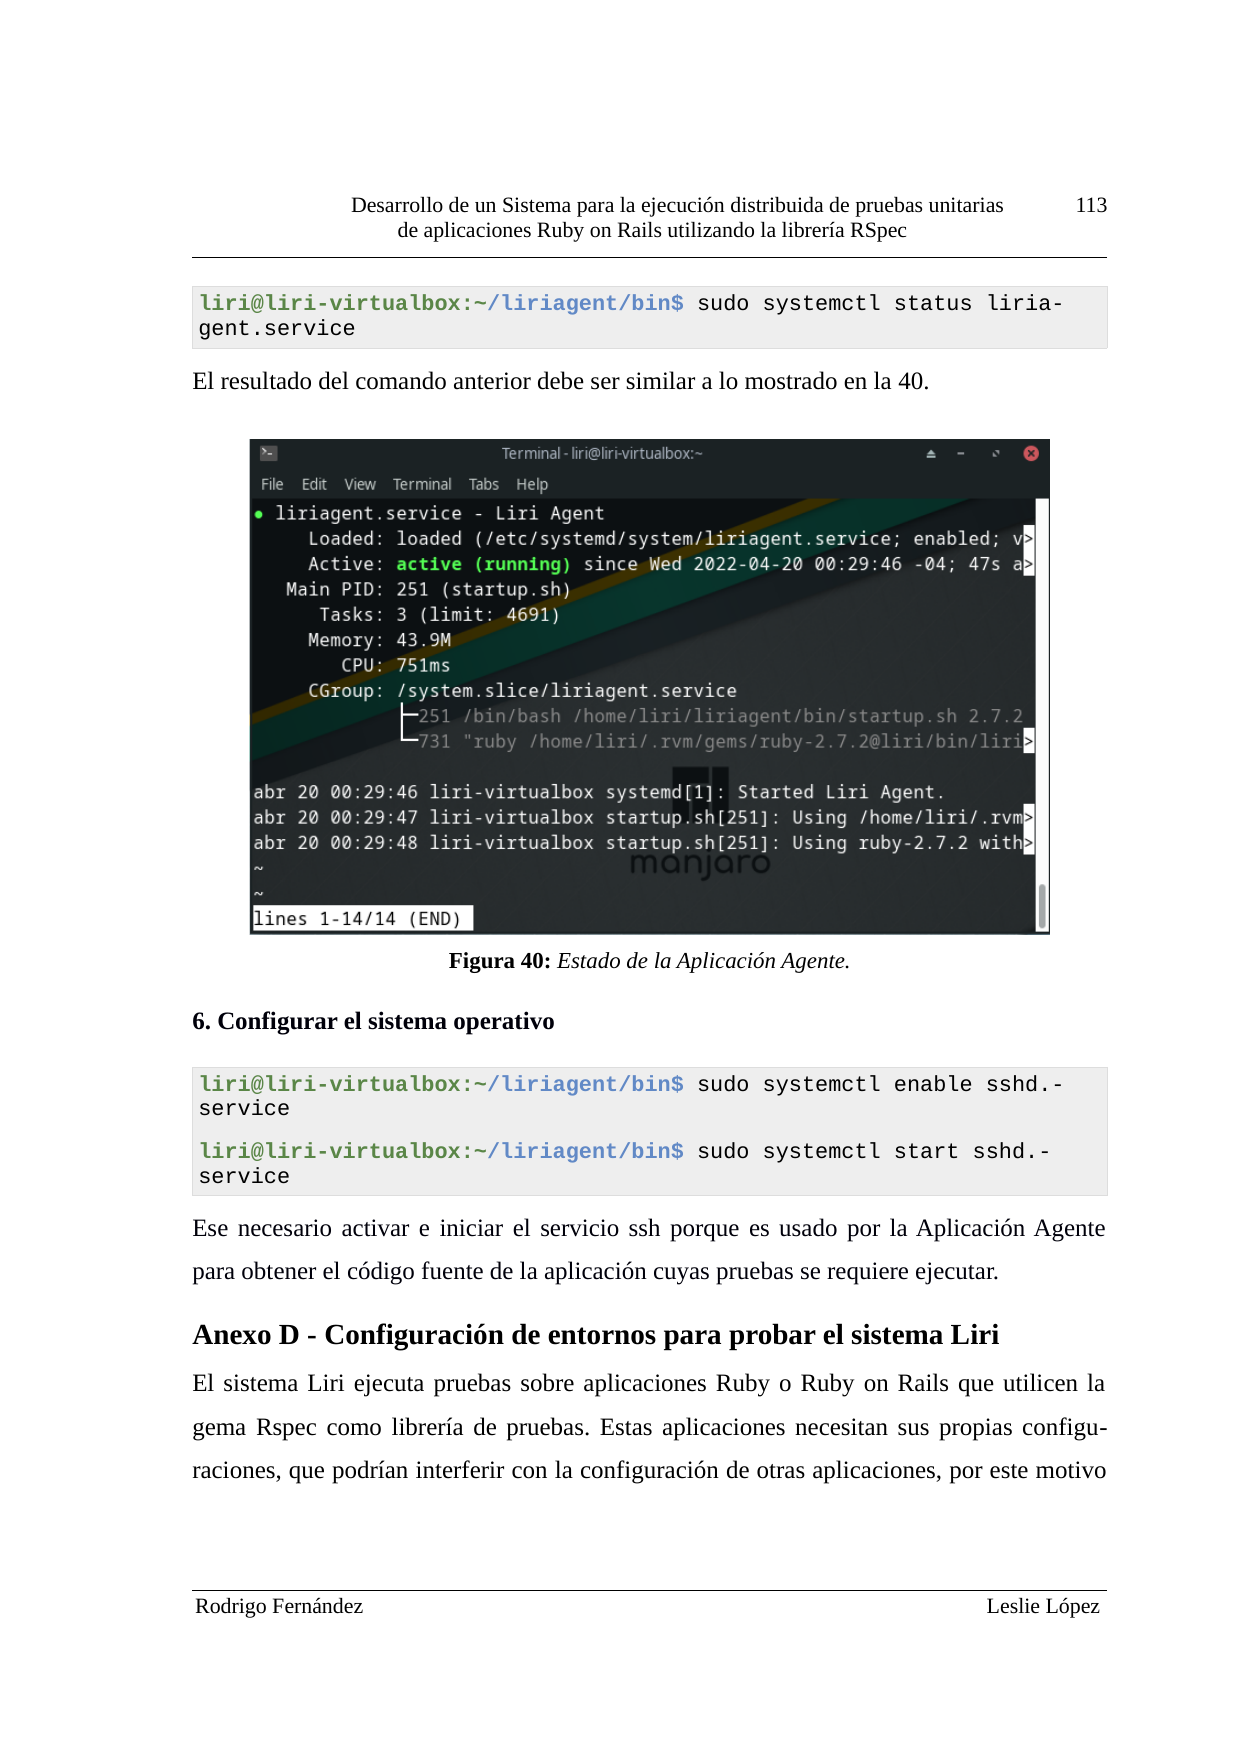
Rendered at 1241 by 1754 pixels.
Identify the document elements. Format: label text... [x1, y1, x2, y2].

text liri@liri-virtualbox:~/liriagent/bin$ sudo systemctl enable sshd.­service [193, 1068, 1107, 1122]
picture [249, 439, 1050, 935]
text Figura 40: Estado de la Aplicación Agente. [249, 947, 1050, 974]
list Anexo D - Configuración de entornos para probar el sistema Liri [192, 1317, 1107, 1351]
text Ese necesario activar e iniciar el servicio ssh porque es usado por la Aplicación Agente para obtener el código fuente de la aplicación cuyas pruebas se requiere ejecutar. [192, 1213, 1107, 1285]
text 6. Configurar el sistema operativo [192, 1006, 1107, 1034]
text liri@liri-virtualbox:~/liriagent/bin$ sudo systemctl start sshd.­service [193, 1134, 1107, 1195]
text liri@liri-virtualbox:~/liriagent/bin$ sudo systemctl status liria­gent.service [193, 287, 1107, 348]
text El resultado del comando anterior debe ser similar a lo mostrado en la 40. [192, 366, 1107, 394]
text El sistema Liri ejecuta pruebas sobre aplicaciones Ruby o Ruby on Rails que utilicen la gema Rspec como librería de pruebas. Estas aplicaciones necesitan sus propias configu­raciones, que podrían interferir con la configuración de otras aplicaciones, por este motivo [192, 1368, 1107, 1483]
